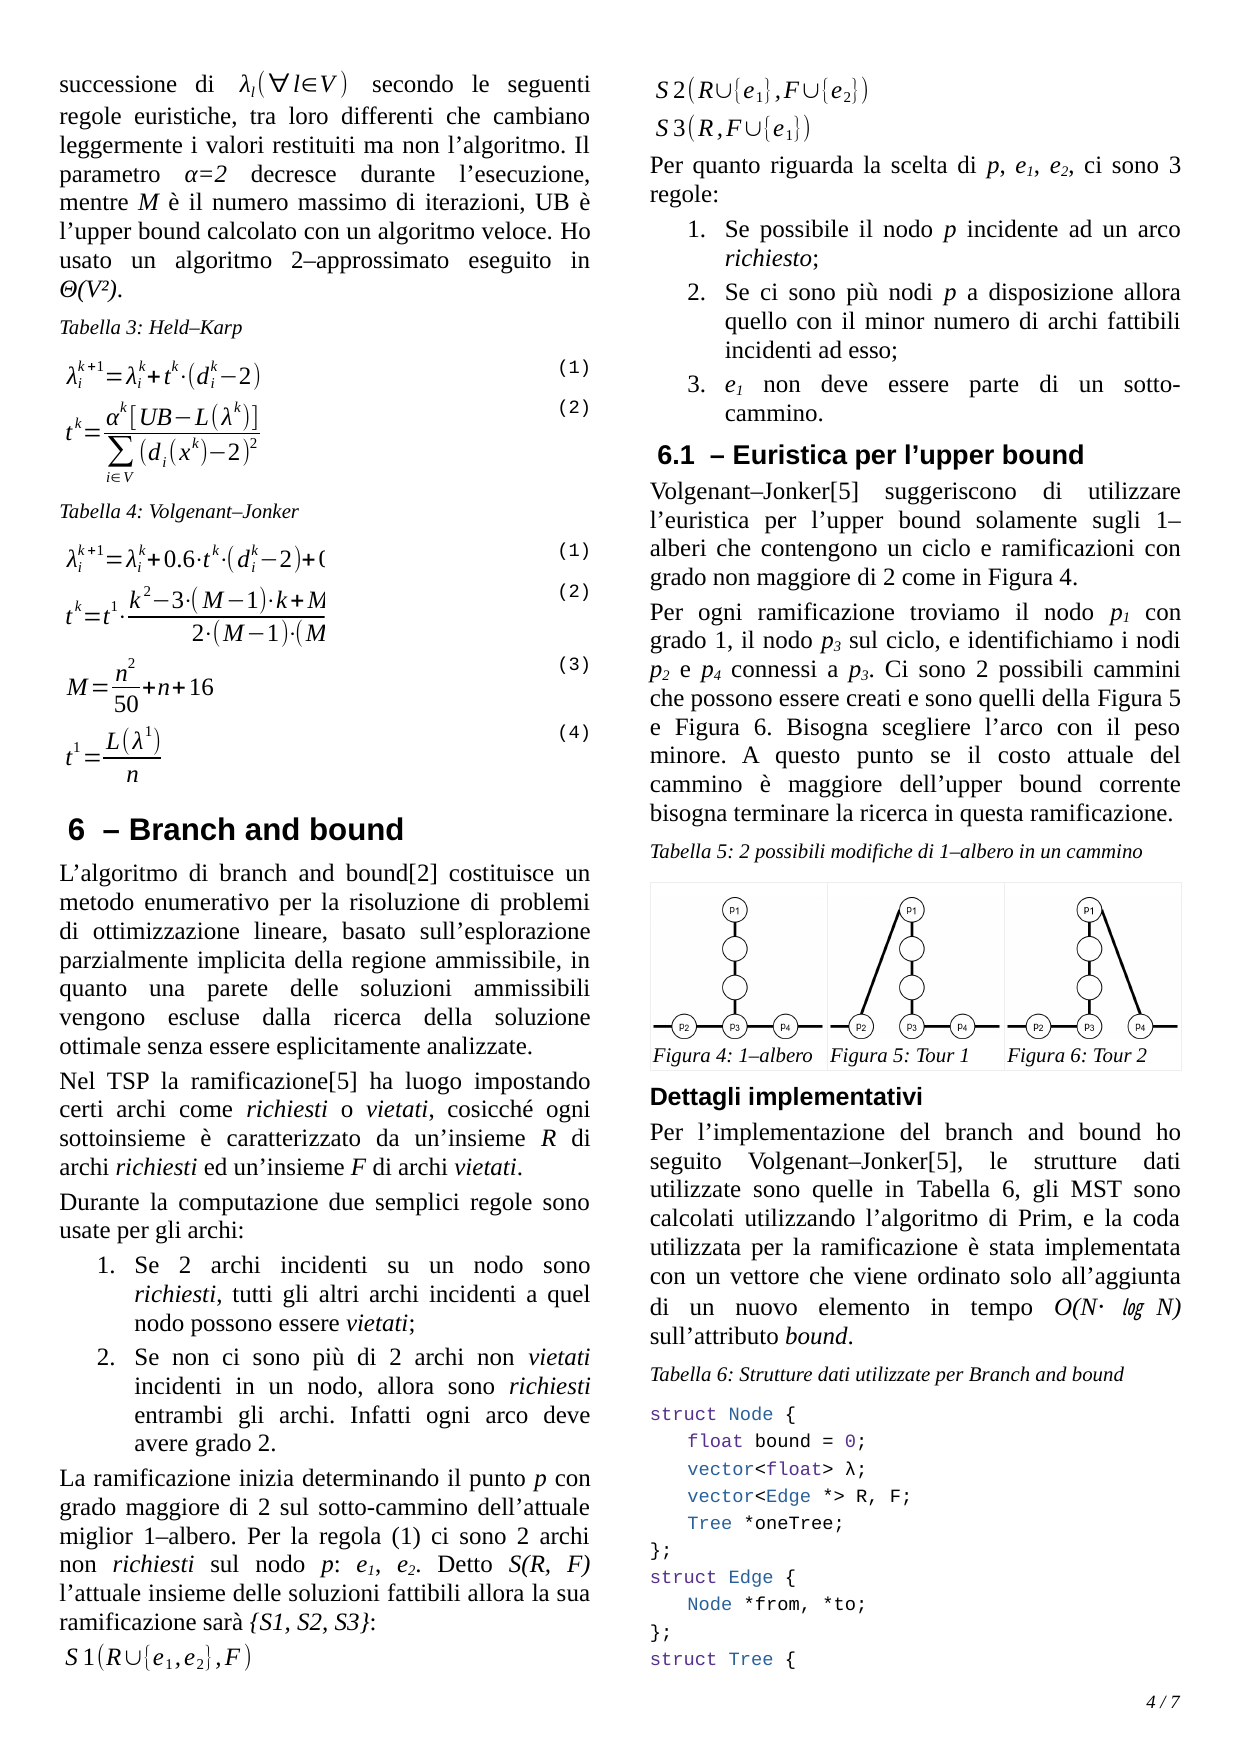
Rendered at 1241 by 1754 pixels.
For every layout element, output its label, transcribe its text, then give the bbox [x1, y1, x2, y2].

table_header [827, 876, 1004, 882]
text Tabella 4: Volgenant–Jonker [59, 498, 591, 523]
text Tabella 6: Strutture dati utilizzate per Branch and bound [649, 1362, 1181, 1386]
text successione di secondo le seguenti regole euristiche, tra loro differenti che cambiano leggermente i valori restituiti ma non l’algoritmo. Il parametro α=2 decresce durante l’esecuzione, mentre M è il numero massimo di iterazioni, UB è l’upper bound calcolato con un algoritmo veloce. Ho usato un algoritmo 2–approssimato eseguito in Θ(V²). [59, 69, 591, 302]
table_header (1) [325, 535, 591, 576]
table_cell [59, 576, 325, 648]
subtitle Dettagli implementativi [649, 1082, 1181, 1111]
table_header [650, 876, 827, 882]
table_cell [59, 649, 325, 717]
table_header [1004, 876, 1181, 882]
table_header [651, 883, 827, 1070]
table_header [1005, 883, 1181, 1070]
text La ramificazione inizia determinando il punto p con grado maggiore di 2 sul sotto-cammino dell’attuale miglior 1–albero. Per la regola (1) ci sono 2 archi non richiesti sul nodo p: e1, e2. Detto S(R, F) l’attuale insieme delle soluzioni fattibili allora la sua ramificazione sarà {S1, S2, S3}: [59, 1463, 591, 1636]
list Se ci sono più nodi p a disposizione allora quello con il minor numero di archi fattibili incidenti ad esso; [687, 277, 1181, 363]
table_header [828, 883, 1004, 1070]
text Volgenant–Jonker[5] suggeriscono di utilizzare l’euristica per l’upper bound solamente sugli 1–alberi che contengono un ciclo e ramificazioni con grado non maggiore di 2 come in Figura 4. [649, 476, 1181, 591]
text Per l’implementazione del branch and bound ho seguito Volgenant–Jonker[5], le strutture dati utilizzate sono quelle in Tabella 6, gli MST sono calcolati utilizzando l’algoritmo di Prim, e la coda utilizzata per la ramificazione è stata implementata con un vettore che viene ordinato solo all’aggiunta di un nuovo elemento in tempo O(N⋅㏒N) sull’attributo bound. [649, 1117, 1181, 1350]
text Per ogni ramificazione troviamo il nodo p1 con grado 1, il nodo p3 sul ciclo, e identifichiamo i nodi p2 e p4 connessi a p3. Ci sono 2 possibili cammini che possono essere creati e sono quelli della Figura 5 e Figura 6. Bisogna scegliere l’arco con il peso minore. A questo punto se il costo attuale del cammino è maggiore dell’upper bound corrente bisogna terminare la ricerca in questa ramificazione. [649, 597, 1181, 827]
table_cell [650, 69, 1181, 107]
table_header (1) [325, 352, 591, 392]
subtitle Euristica per l’upper bound [649, 439, 1181, 470]
text Nel TSP la ramificazione[5] ha luogo impostando certi archi come richiesti o vietati, cosicché ogni sottoinsieme è caratterizzato da un’insieme R di archi richiesti ed un’insieme F di archi vietati. [59, 1066, 591, 1181]
subtitle Branch and bound [59, 811, 591, 847]
table_header [59, 1636, 591, 1673]
table_header [59, 352, 325, 392]
text Tabella 3: Held–Karp [59, 315, 591, 339]
picture [1007, 897, 1179, 1039]
table_cell (2) [325, 393, 591, 486]
text Durante la computazione due semplici regole sono usate per gli archi: [59, 1187, 591, 1244]
table_header struct Node { float bound = 0; vector<float> λ; vector<Edge *> R, F; Tree *oneTree; }; struct Edge { Node *from, *to; }; struct Tree { [650, 1399, 1181, 1671]
picture [652, 897, 824, 1039]
list Se non ci sono più di 2 archi non vietati incidenti in un nodo, allora sono richiesti entrambi gli archi. Infatti ogni arco deve avere grado 2. [97, 1342, 591, 1457]
text L’algoritmo di branch and bound[2] costituisce un metodo enumerativo per la risoluzione di problemi di ottimizzazione lineare, basato sull’esplorazione parzialmente implicita della regione ammissibile, in quanto una parete delle soluzioni ammissibili vengono escluse dalla ricerca della soluzione ottimale senza essere esplicitamente analizzate. [59, 858, 591, 1060]
table_cell (3) [325, 649, 591, 717]
table_cell [59, 393, 325, 486]
list e1 non deve essere parte di un sotto-cammino. [687, 369, 1181, 427]
table_cell (4) [325, 717, 591, 787]
list Se possibile il nodo p incidente ad un arco richiesto; [687, 214, 1181, 271]
table_cell (2) [325, 576, 591, 648]
list Se 2 archi incidenti su un nodo sono richiesti, tutti gli altri archi incidenti a quel nodo possono essere vietati; [97, 1250, 591, 1336]
table_cell [59, 717, 325, 787]
table_cell [650, 107, 1181, 144]
picture [829, 897, 1001, 1039]
table_header [59, 535, 325, 576]
text Per quanto riguarda la scelta di p, e1, e2, ci sono 3 regole: [649, 150, 1181, 208]
text Tabella 5: 2 possibili modifiche di 1–albero in un cammino [649, 839, 1181, 863]
